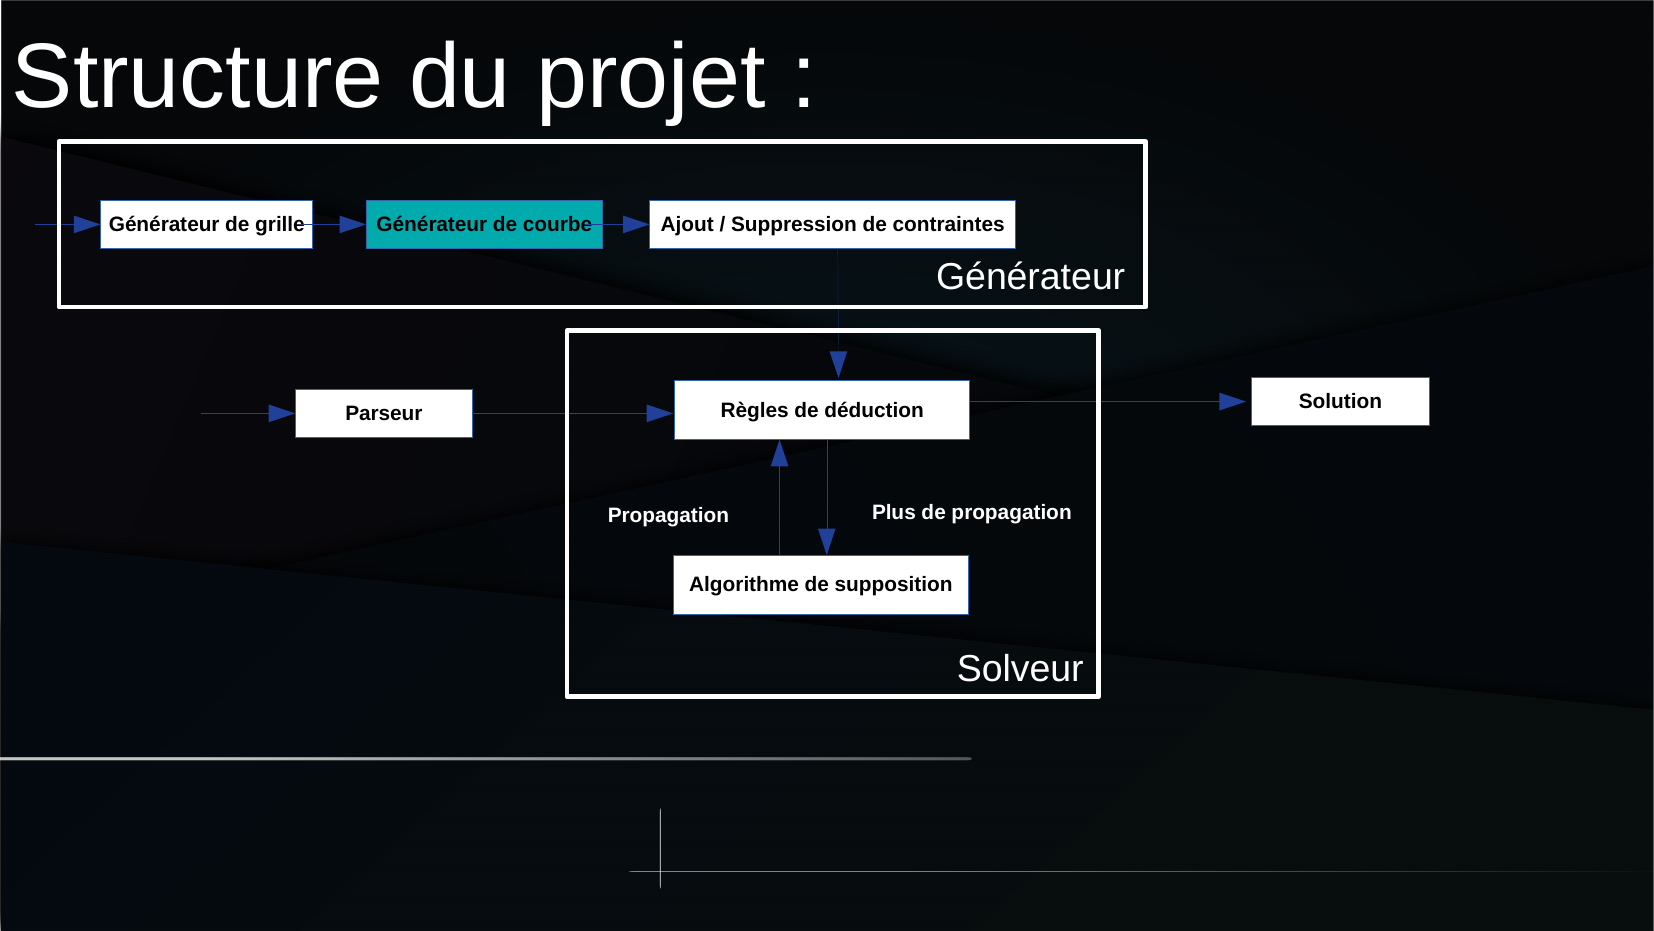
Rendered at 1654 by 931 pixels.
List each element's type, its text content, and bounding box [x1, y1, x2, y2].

text_box Ajout / Suppression de contraintes [649, 200, 1016, 249]
title Structure du projet : [11, 21, 1489, 130]
text_box Solveur [942, 640, 1099, 697]
text_box Générateur de grille [100, 200, 313, 249]
text_box Règles de déduction [674, 380, 970, 440]
text_box Générateur [921, 248, 1141, 305]
text_box Propagation [593, 496, 745, 535]
text_box Plus de propagation [857, 493, 1087, 532]
picture [0, 0, 1654, 931]
text_box Générateur de courbe [366, 200, 603, 249]
text_box Parseur [295, 389, 473, 438]
text_box Algorithme de supposition [673, 555, 969, 615]
text_box Solution [1251, 377, 1430, 426]
